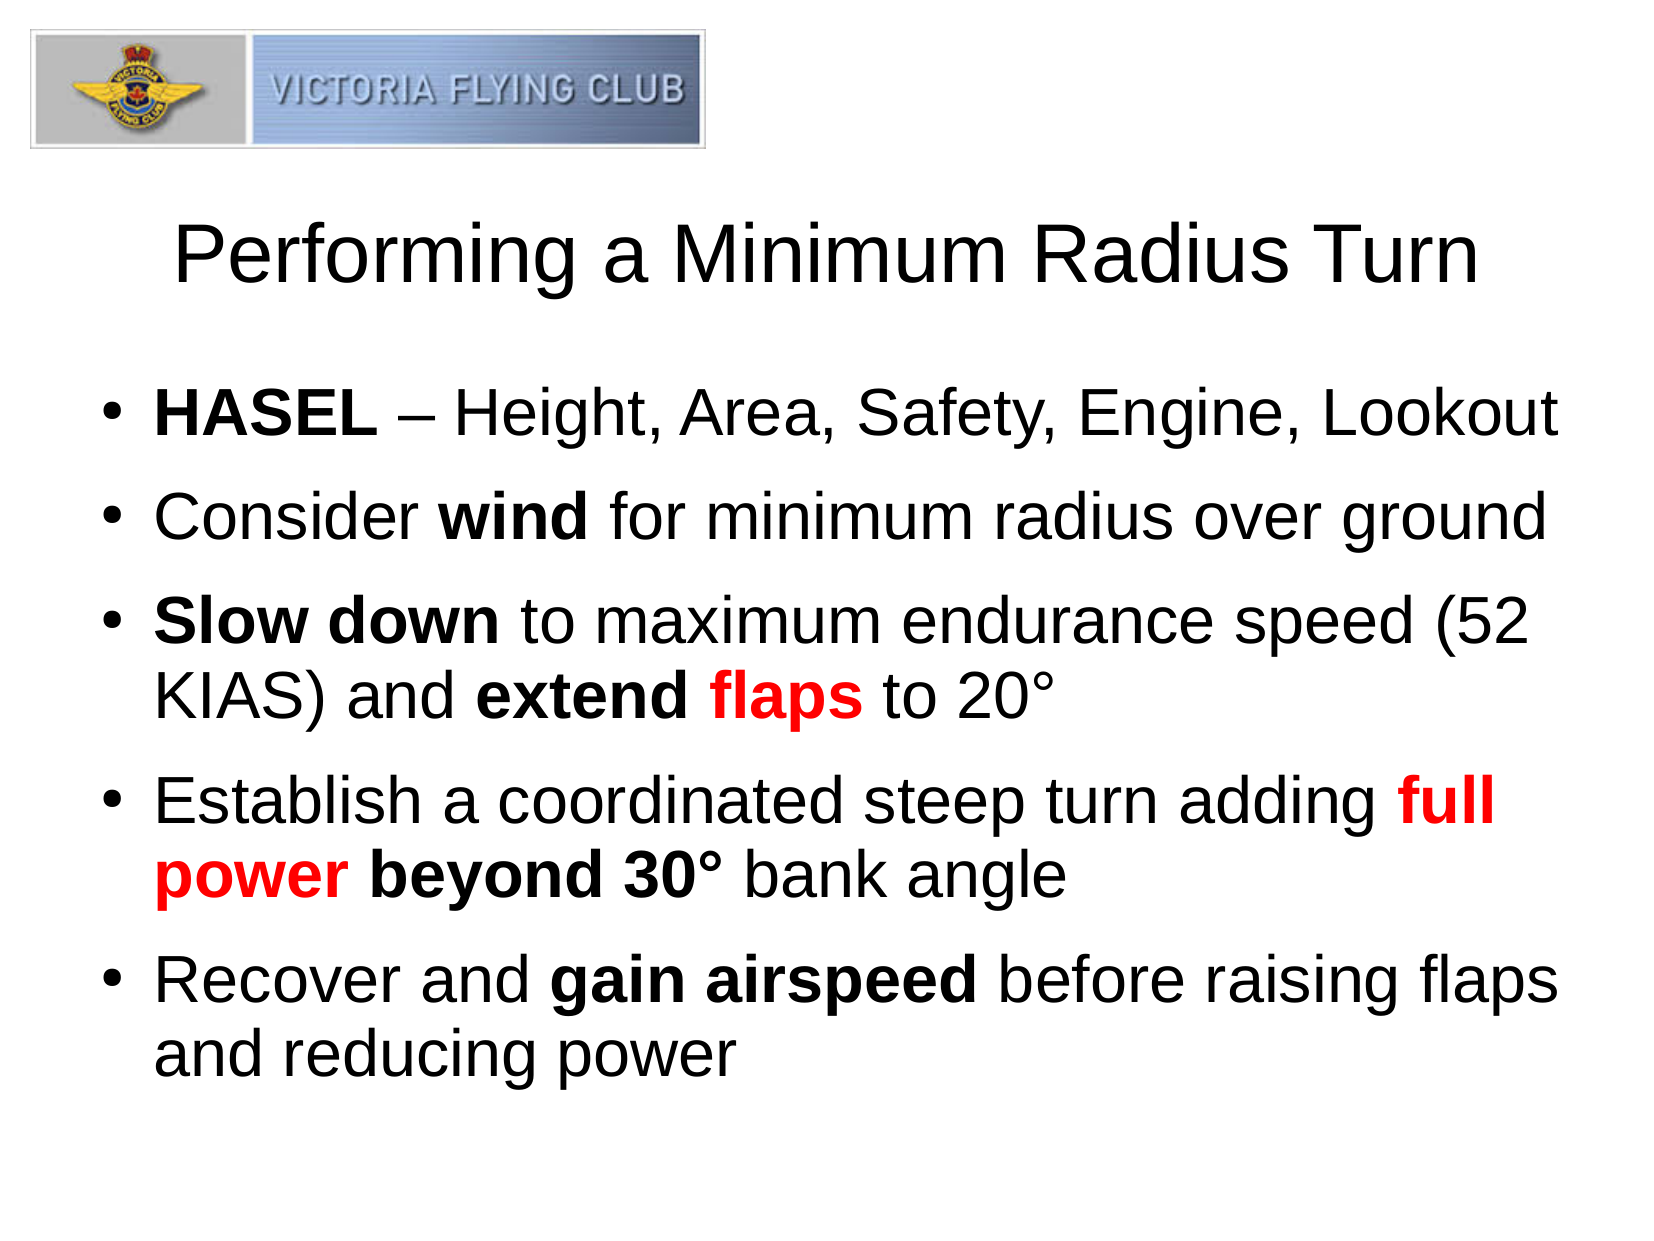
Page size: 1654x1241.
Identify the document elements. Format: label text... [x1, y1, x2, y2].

list HASEL – Height, Area, Safety, Engine, Lookout Consider wind for minimum radius over ground Slow down to maximum endurance speed (52 KIAS) and extend flaps to 20° Establish a coordinated steep turn adding full power beyond 30° bank angle Recover and gain airspeed before raising flaps and reducing power [82, 375, 1571, 1095]
title Performing a Minimum Radius Turn [82, 150, 1571, 358]
picture [30, 29, 706, 149]
